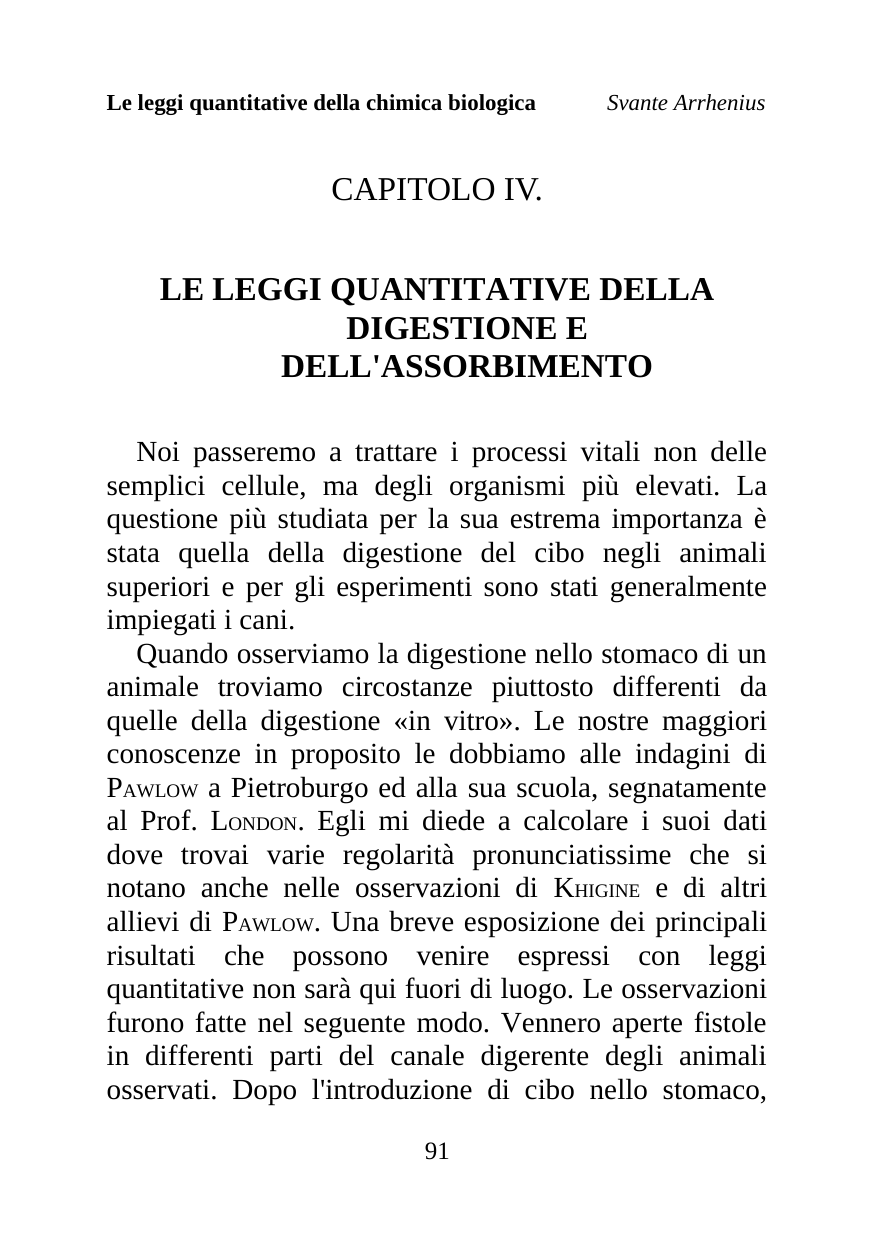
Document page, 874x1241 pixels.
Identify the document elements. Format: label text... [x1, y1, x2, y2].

text Quando osserviamo la digestione nello stomaco di un animale troviamo circostanze piuttosto differenti da quelle della digestione «in vitro». Le nostre maggiori conoscenze in proposito le dobbiamo alle indagini di Pawlow a Pietroburgo ed alla sua scuola, segnatamente al Prof. London. Egli mi diede a calcolare i suoi dati dove trovai varie regolarità pronunciatissime che si notano anche nelle osservazioni di Khigine e di altri allievi di Pawlow. Una breve esposizione dei principali risultati che possono venire espressi con leggi quantitative non sarà qui fuori di luogo. Le osservazioni furono fatte nel seguente modo. Vennero aperte fistole in differenti parti del canale digerente degli animali osservati. Dopo l'introduzione di cibo nello stomaco, [106, 636, 768, 1105]
text Noi passeremo a trattare i processi vitali non delle semplici cellule, ma degli organismi più elevati. La questione più studiata per la sua estrema importanza è stata quella della digestione del cibo negli animali superiori e per gli esperimenti sono stati generalmente impiegati i cani. [106, 434, 768, 636]
subtitle LE LEGGI QUANTITATIVE DELLA DIGESTIONE E DELL'ASSORBIMENTO [106, 269, 768, 384]
subtitle CAPITOLO IV. [106, 169, 768, 207]
